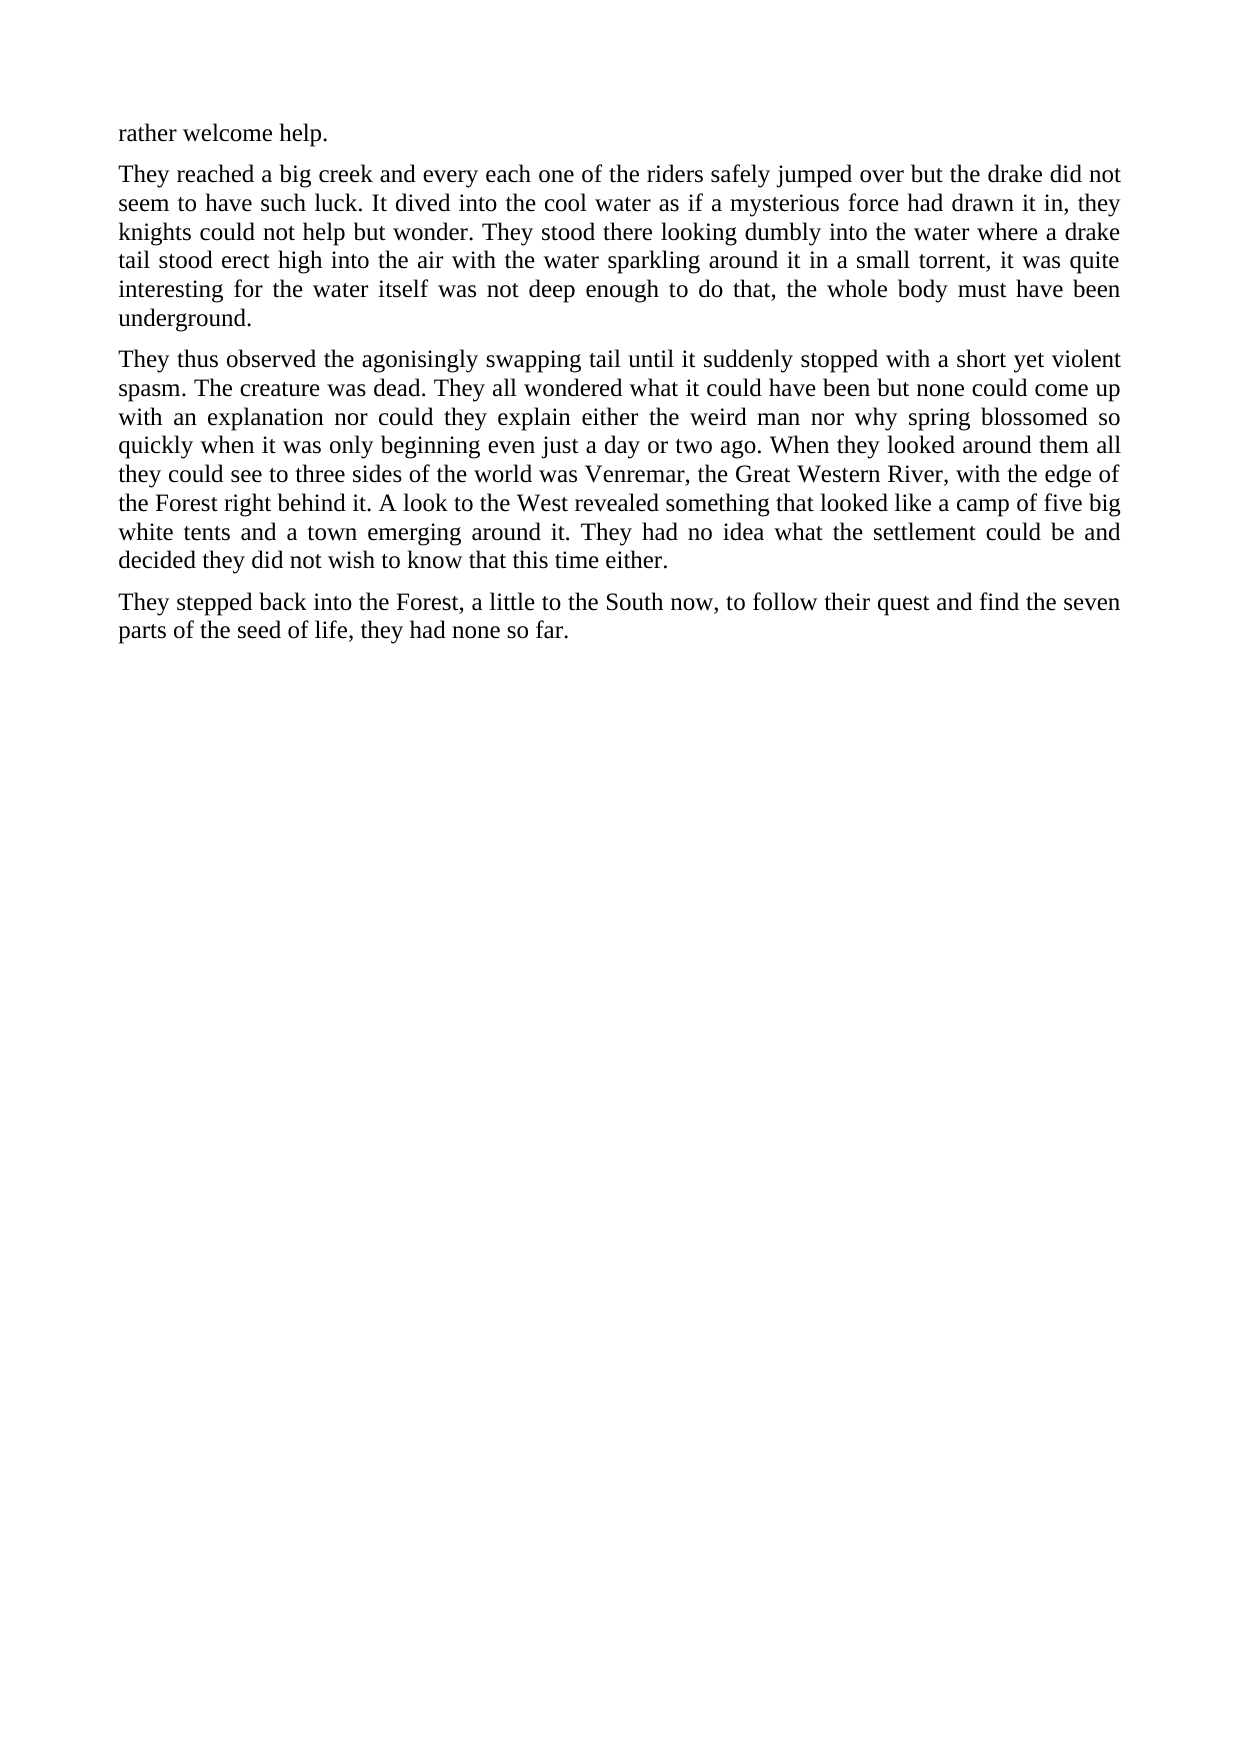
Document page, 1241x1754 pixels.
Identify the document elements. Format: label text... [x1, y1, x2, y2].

text rather welcome help. [118, 118, 1122, 147]
text They reached a big creek and every each one of the riders safely jumped over but the drake did not seem to have such luck. It dived into the cool water as if a mysterious force had drawn it in, they knights could not help but wonder. They stood there looking dumbly into the water where a drake tail stood erect high into the air with the water sparkling around it in a small torrent, it was quite interesting for the water itself was not deep enough to do that, the whole body must have been underground. [118, 159, 1122, 332]
text They stepped back into the Forest, a little to the South now, to follow their quest and find the seven parts of the seed of life, they had none so far. [118, 587, 1122, 644]
text They thus observed the agonisingly swapping tail until it suddenly stopped with a short yet violent spasm. The creature was dead. They all wondered what it could have been but none could come up with an explanation nor could they explain either the weird man nor why spring blossomed so quickly when it was only beginning even just a day or two ago. When they looked around them all they could see to three sides of the world was Venremar, the Great Western River, with the edge of the Forest right behind it. A look to the West revealed something that looked like a camp of five big white tents and a town emerging around it. They had no idea what the settlement could be and decided they did not wish to know that this time either. [118, 344, 1122, 574]
